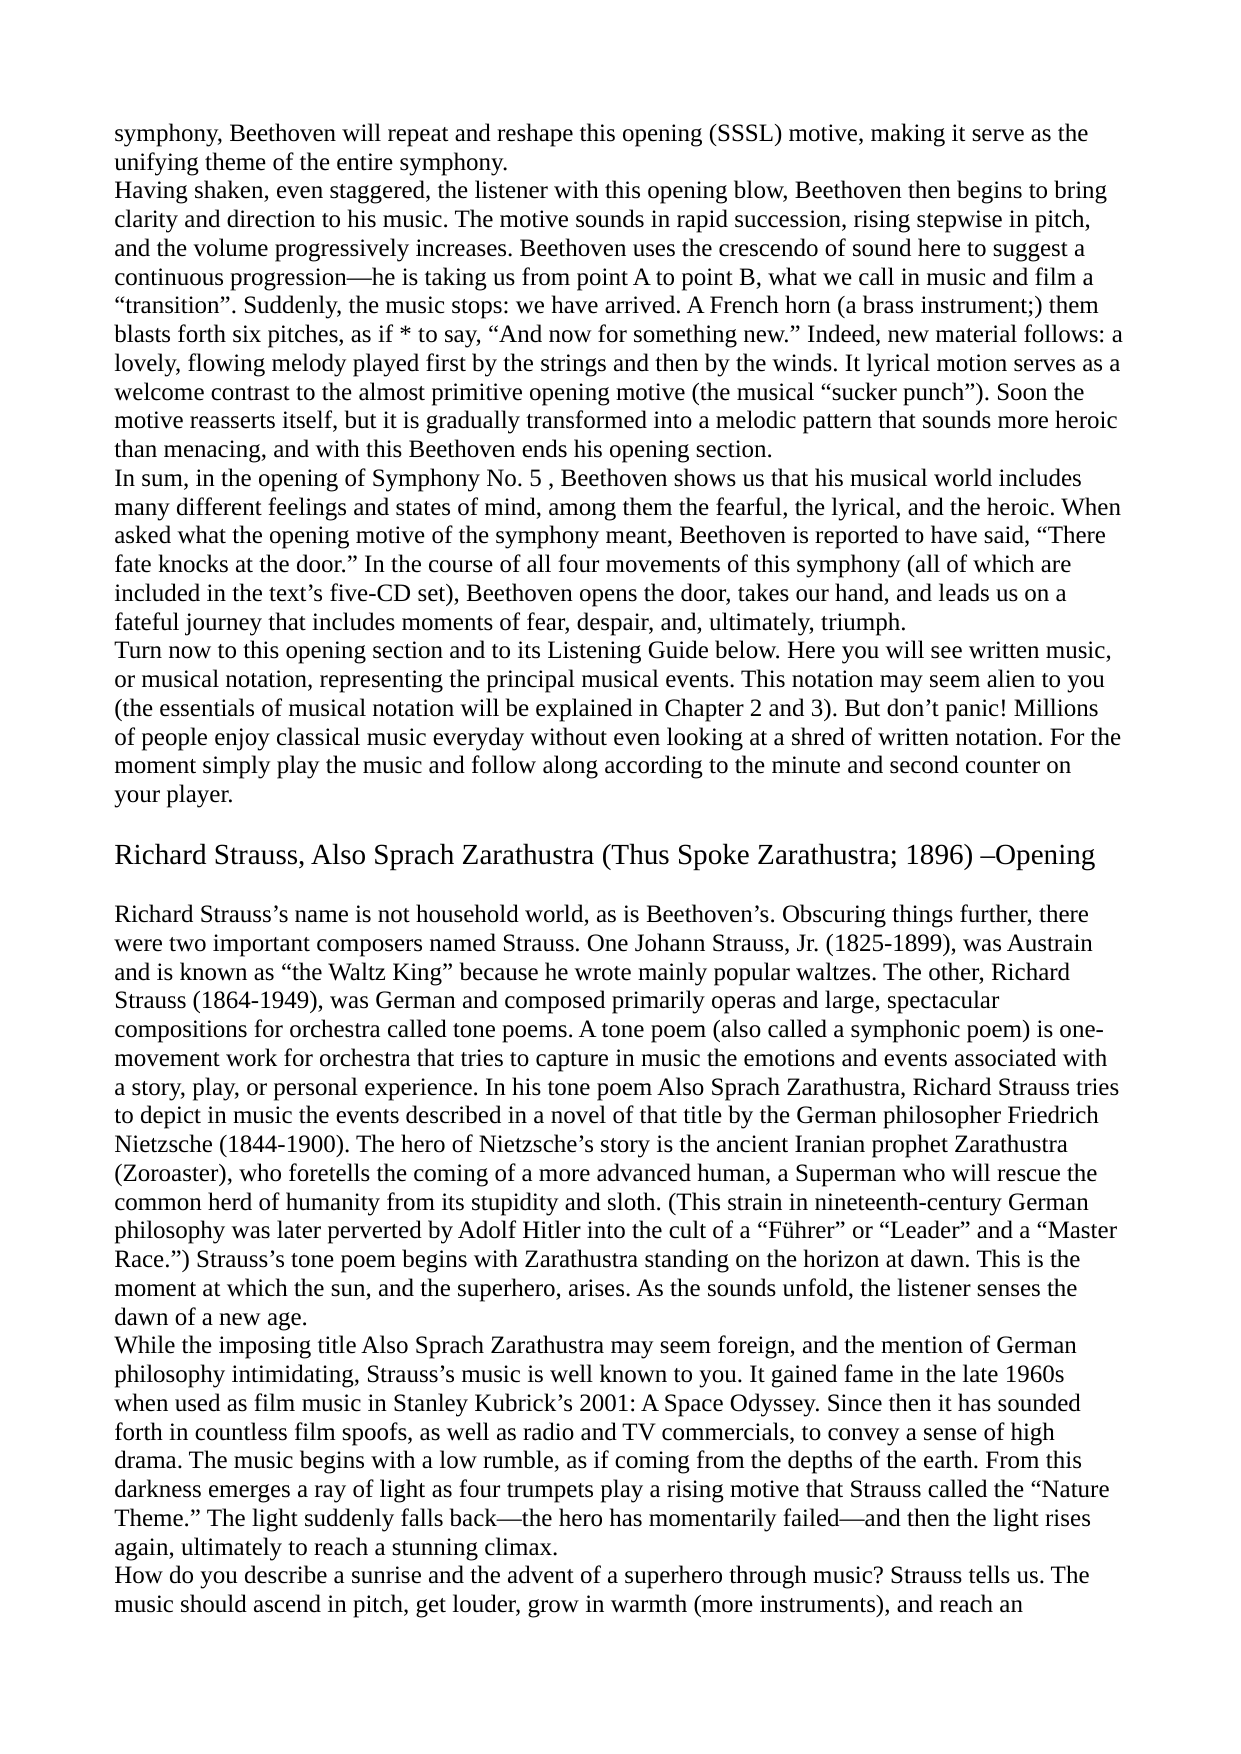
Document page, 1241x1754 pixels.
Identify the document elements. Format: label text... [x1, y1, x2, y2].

text symphony, Beethoven will repeat and reshape this opening (SSSL) motive, making it serve as the unifying theme of the entire symphony. [114, 118, 1123, 176]
text In sum, in the opening of Symphony No. 5 , Beethoven shows us that his musical world includes many different feelings and states of mind, among them the fearful, the lyrical, and the heroic. When asked what the opening motive of the symphony meant, Beethoven is reported to have said, “There fate knocks at the door.” In the course of all four movements of this symphony (all of which are included in the text’s five-CD set), Beethoven opens the door, takes our hand, and leads us on a fateful journey that includes moments of fear, despair, and, ultimately, triumph. [114, 463, 1123, 636]
text How do you describe a sunrise and the advent of a superhero through music? Strauss tells us. The music should ascend in pitch, get louder, grow in warmth (more instruments), and reach an [114, 1560, 1123, 1618]
text Richard Strauss’s name is not household world, as is Beethoven’s. Obscuring things further, there were two important composers named Strauss. One Johann Strauss, Jr. (1825-1899), was Austrain and is known as “the Waltz King” because he wrote mainly popular waltzes. The other, Richard Strauss (1864-1949), was German and composed primarily operas and large, spectacular compositions for orchestra called tone poems. A tone poem (also called a symphonic poem) is one-movement work for orchestra that tries to capture in music the emotions and events associated with a story, play, or personal experience. In his tone poem Also Sprach Zarathustra, Richard Strauss tries to depict in music the events described in a novel of that title by the German philosopher Friedrich Nietzsche (1844-1900). The hero of Nietzsche’s story is the ancient Iranian prophet Zarathustra (Zoroaster), who foretells the coming of a more advanced human, a Superman who will rescue the common herd of humanity from its stupidity and sloth. (This strain in nineteenth-century German philosophy was later perverted by Adolf Hitler into the cult of a “Führer” or “Leader” and a “Master Race.”) Strauss’s tone poem begins with Zarathustra standing on the horizon at dawn. This is the moment at which the sun, and the superhero, arises. As the sounds unfold, the listener senses the dawn of a new age. [114, 899, 1123, 1330]
text Richard Strauss, Also Sprach Zarathustra (Thus Spoke Zarathustra; 1896) –Opening [114, 837, 1123, 870]
text While the imposing title Also Sprach Zarathustra may seem foreign, and the mention of German philosophy intimidating, Strauss’s music is well known to you. It gained fame in the late 1960s when used as film music in Stanley Kubrick’s 2001: A Space Odyssey. Since then it has sounded forth in countless film spoofs, as well as radio and TV commercials, to convey a sense of high drama. The music begins with a low rumble, as if coming from the depths of the earth. From this darkness emerges a ray of light as four trumpets play a rising motive that Strauss called the “Nature Theme.” The light suddenly falls back—the hero has momentarily failed—and then the light rises again, ultimately to reach a stunning climax. [114, 1330, 1123, 1560]
text Having shaken, even staggered, the listener with this opening blow, Beethoven then begins to bring clarity and direction to his music. The motive sounds in rapid succession, rising stepwise in pitch, and the volume progressively increases. Beethoven uses the crescendo of sound here to suggest a continuous progression—he is taking us from point A to point B, what we call in music and film a “transition”. Suddenly, the music stops: we have arrived. A French horn (a brass instrument;) them blasts forth six pitches, as if * to say, “And now for something new.” Indeed, new material follows: a lovely, flowing melody played first by the strings and then by the winds. It lyrical motion serves as a welcome contrast to the almost primitive opening motive (the musical “sucker punch”). Soon the motive reasserts itself, but it is gradually transformed into a melodic pattern that sounds more heroic than menacing, and with this Beethoven ends his opening section. [114, 176, 1123, 463]
text Turn now to this opening section and to its Listening Guide below. Here you will see written music, or musical notation, representing the principal musical events. This notation may seem alien to you (the essentials of musical notation will be explained in Chapter 2 and 3). But don’t panic! Millions of people enjoy classical music everyday without even looking at a shred of written notation. For the moment simply play the music and follow along according to the minute and second counter on your player. [114, 636, 1123, 808]
